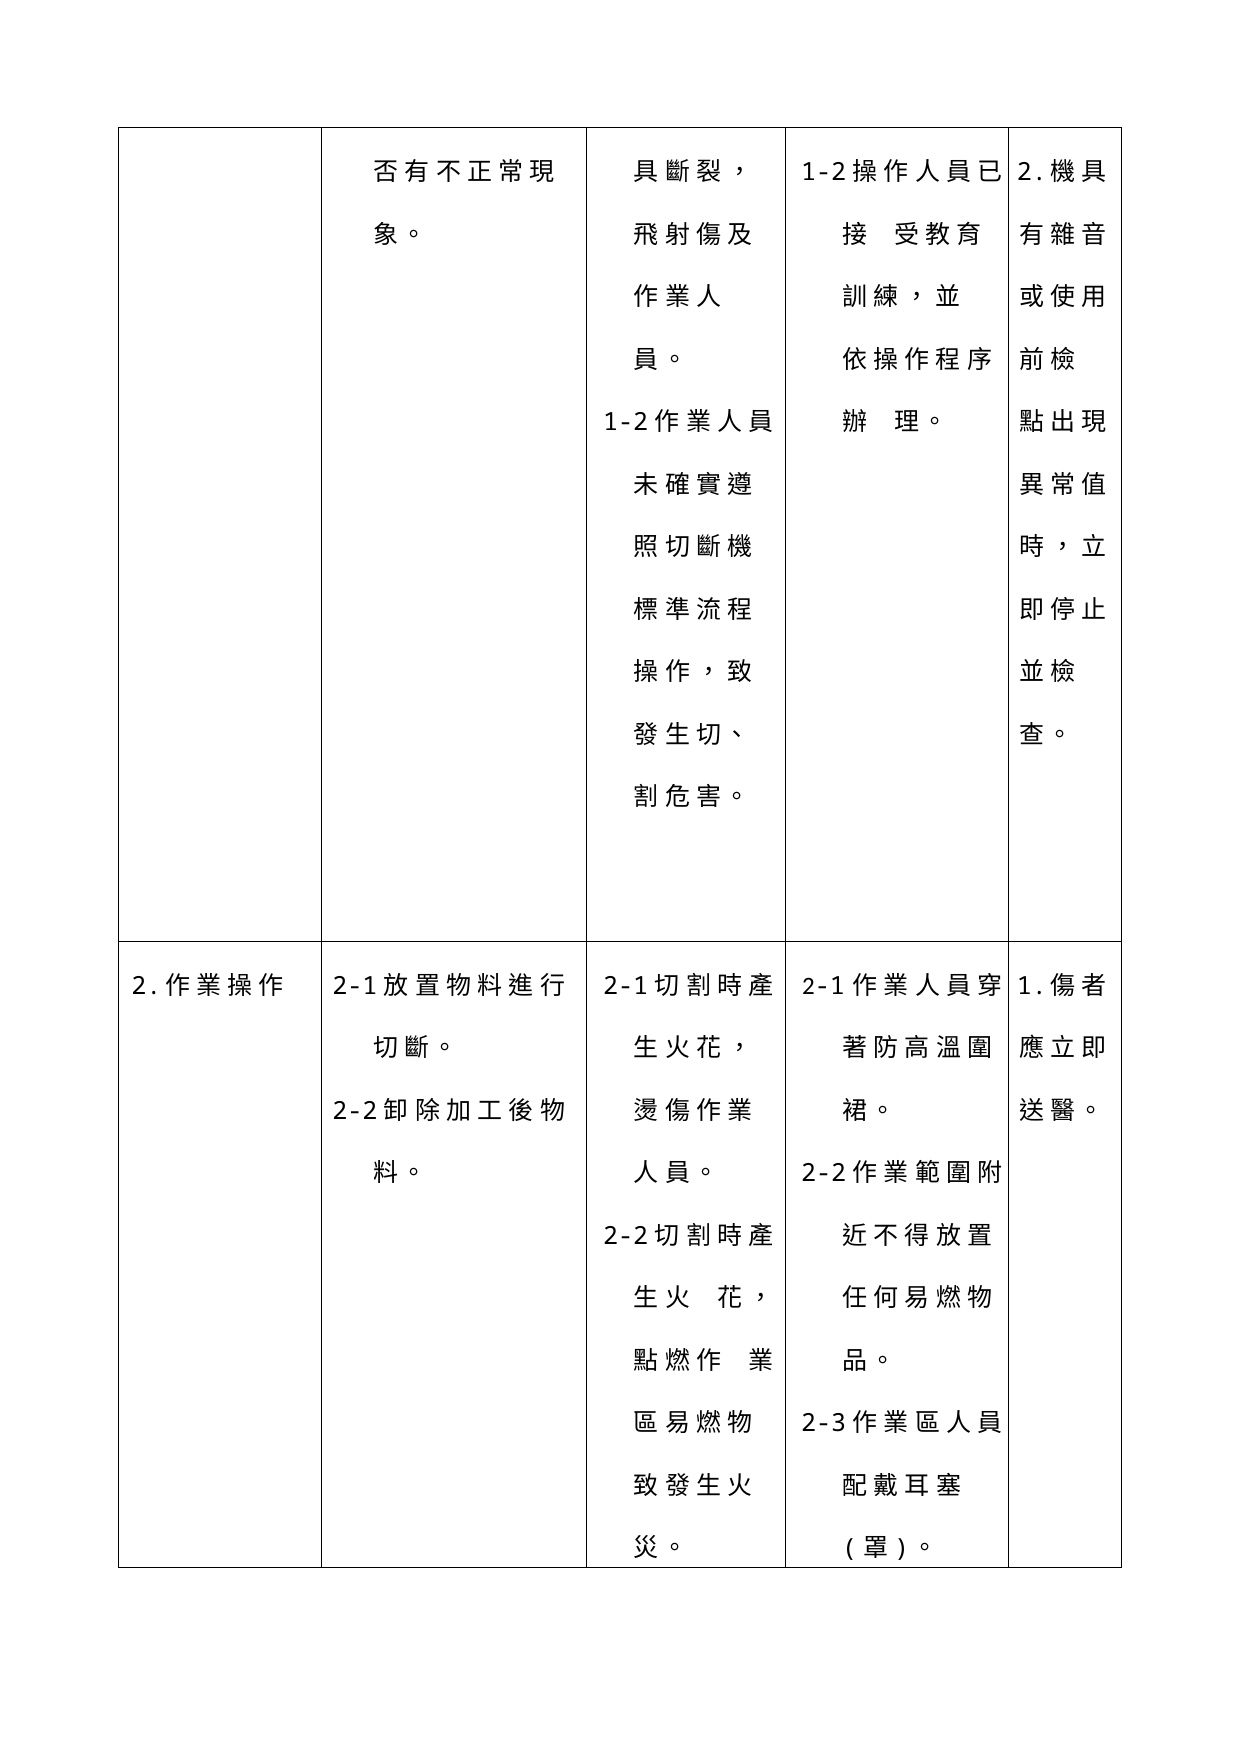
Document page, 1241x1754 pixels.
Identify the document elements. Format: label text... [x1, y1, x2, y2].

table_cell 否有不正常現象。 [322, 128, 586, 941]
table_cell 1-2操作人員已接 受教育訓練，並 依操作程序辦 理。 [786, 128, 1008, 941]
table_cell 2.作業操作 [119, 942, 321, 1567]
table_cell 1.傷者應立即 送醫。 [1009, 942, 1121, 1567]
table_cell 具斷裂， 飛射傷及作業人員。 1-2作業人員未確實遵照切斷機 標準流程操作，致發生切、割危害。 [587, 128, 785, 941]
table_cell 2-1作業人員穿著防高溫圍裙。 2-2作業範圍附近不得放置任何易燃物品。 2-3作業區人員配戴耳塞(罩)。 [786, 942, 1008, 1567]
table_cell 2-1切割時產生火花，燙傷作業人員。 2-2切割時產生火 花，點燃作 業區易燃物致發生火災。 [587, 942, 785, 1567]
table_cell 2-1放置物料進行切斷。 2-2卸除加工後物料。 [322, 942, 586, 1567]
table_cell 2.機具有雜音或使用前檢 點出現異常值時，立即停止並檢 查。 [1009, 128, 1121, 941]
table_cell [119, 128, 321, 941]
